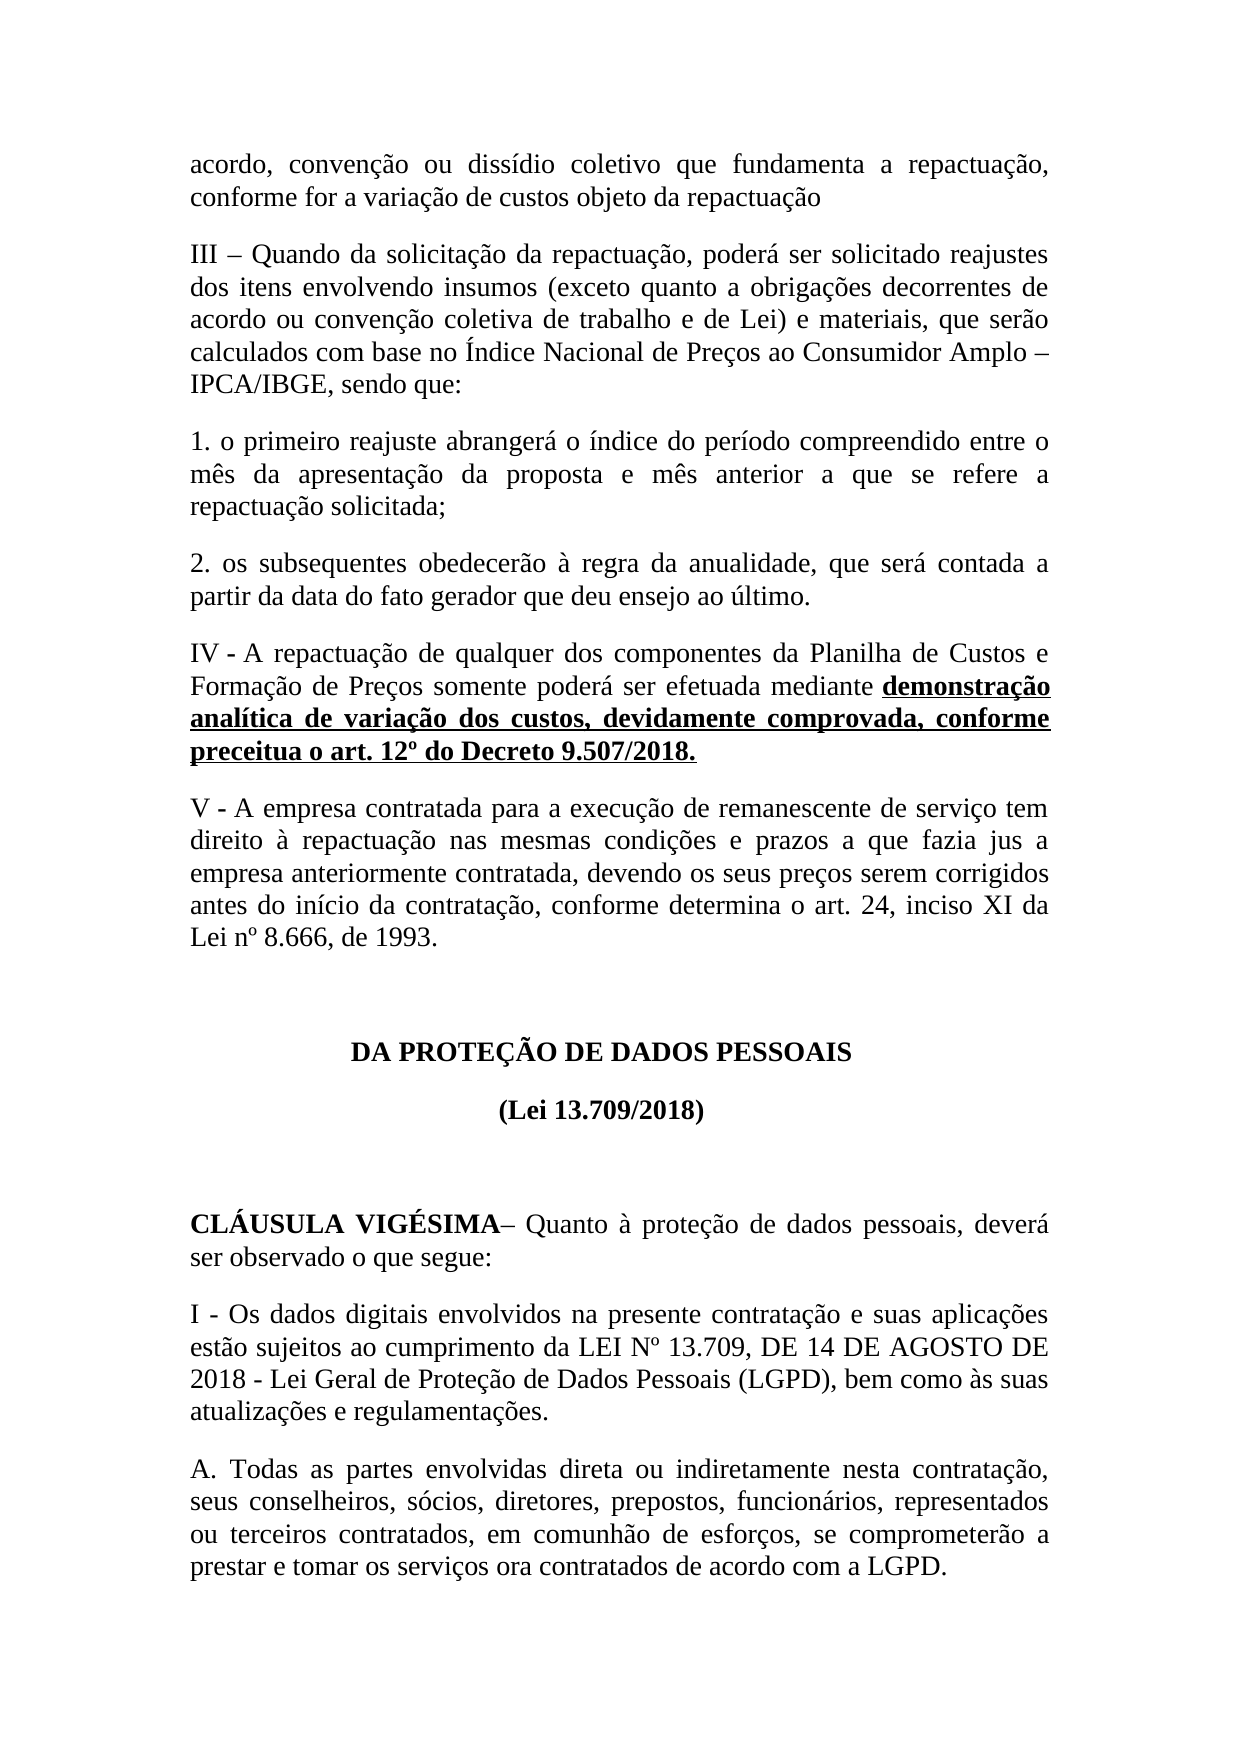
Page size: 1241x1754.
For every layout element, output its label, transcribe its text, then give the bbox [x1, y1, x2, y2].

text DA PROTEÇÃO DE DADOS PESSOAIS [152, 1035, 1051, 1068]
text (Lei 13.709/2018) [152, 1093, 1051, 1125]
text I - Os dados digitais envolvidos na presente contratação e suas aplicações estão sujeitos ao cumprimento da LEI Nº 13.709, DE 14 DE AGOSTO DE 2018 - Lei Geral de Proteção de Dados Pessoais (LGPD), bem como às suas atualizações e regulamentações. [190, 1297, 1051, 1427]
text V - A empresa contratada para a execução de remanescente de serviço tem direito à repactuação nas mesmas condições e prazos a que fazia jus a empresa anteriormente contratada, devendo os seus preços serem corrigidos antes do início da contratação, conforme determina o art. 24, inciso XI da Lei nº 8.666, de 1993. [190, 791, 1051, 953]
text 2. os subsequentes obedecerão à regra da anualidade, que será contada a partir da data do fato gerador que deu ensejo ao último. [190, 547, 1051, 611]
text preceitua o art. 12º do Decreto 9.507/2018. [190, 731, 1051, 766]
text 1. o primeiro reajuste abrangerá o índice do período compreendido entre o mês da apresentação da proposta e mês anterior a que se refere a repactuação solicitada; [190, 424, 1051, 522]
text CLÁUSULA VIGÉSIMA– Quanto à proteção de dados pessoais, deverá ser observado o que segue: [190, 1207, 1051, 1272]
text III – Quando da solicitação da repactuação, poderá ser solicitado reajustes dos itens envolvendo insumos (exceto quanto a obrigações decorrentes de acordo ou convenção coletiva de trabalho e de Lei) e materiais, que serão calculados com base no Índice Nacional de Preços ao Consumidor Amplo – IPCA/IBGE, sendo que: [190, 237, 1051, 399]
text IV - A repactuação de qualquer dos componentes da Planilha de Custos e Formação de Preços somente poderá ser efetuada mediante demonstração analítica de variação dos custos, devidamente comprovada, conforme [190, 636, 1051, 729]
text A. Todas as partes envolvidas direta ou indiretamente nesta contratação, seus conselheiros, sócios, diretores, prepostos, funcionários, representados ou terceiros contratados, em comunhão de esforços, se comprometerão a prestar e tomar os serviços ora contratados de acordo com a LGPD. [190, 1452, 1051, 1581]
text acordo, convenção ou dissídio coletivo que fundamenta a repactuação, conforme for a variação de custos objeto da repactuação [190, 148, 1051, 212]
